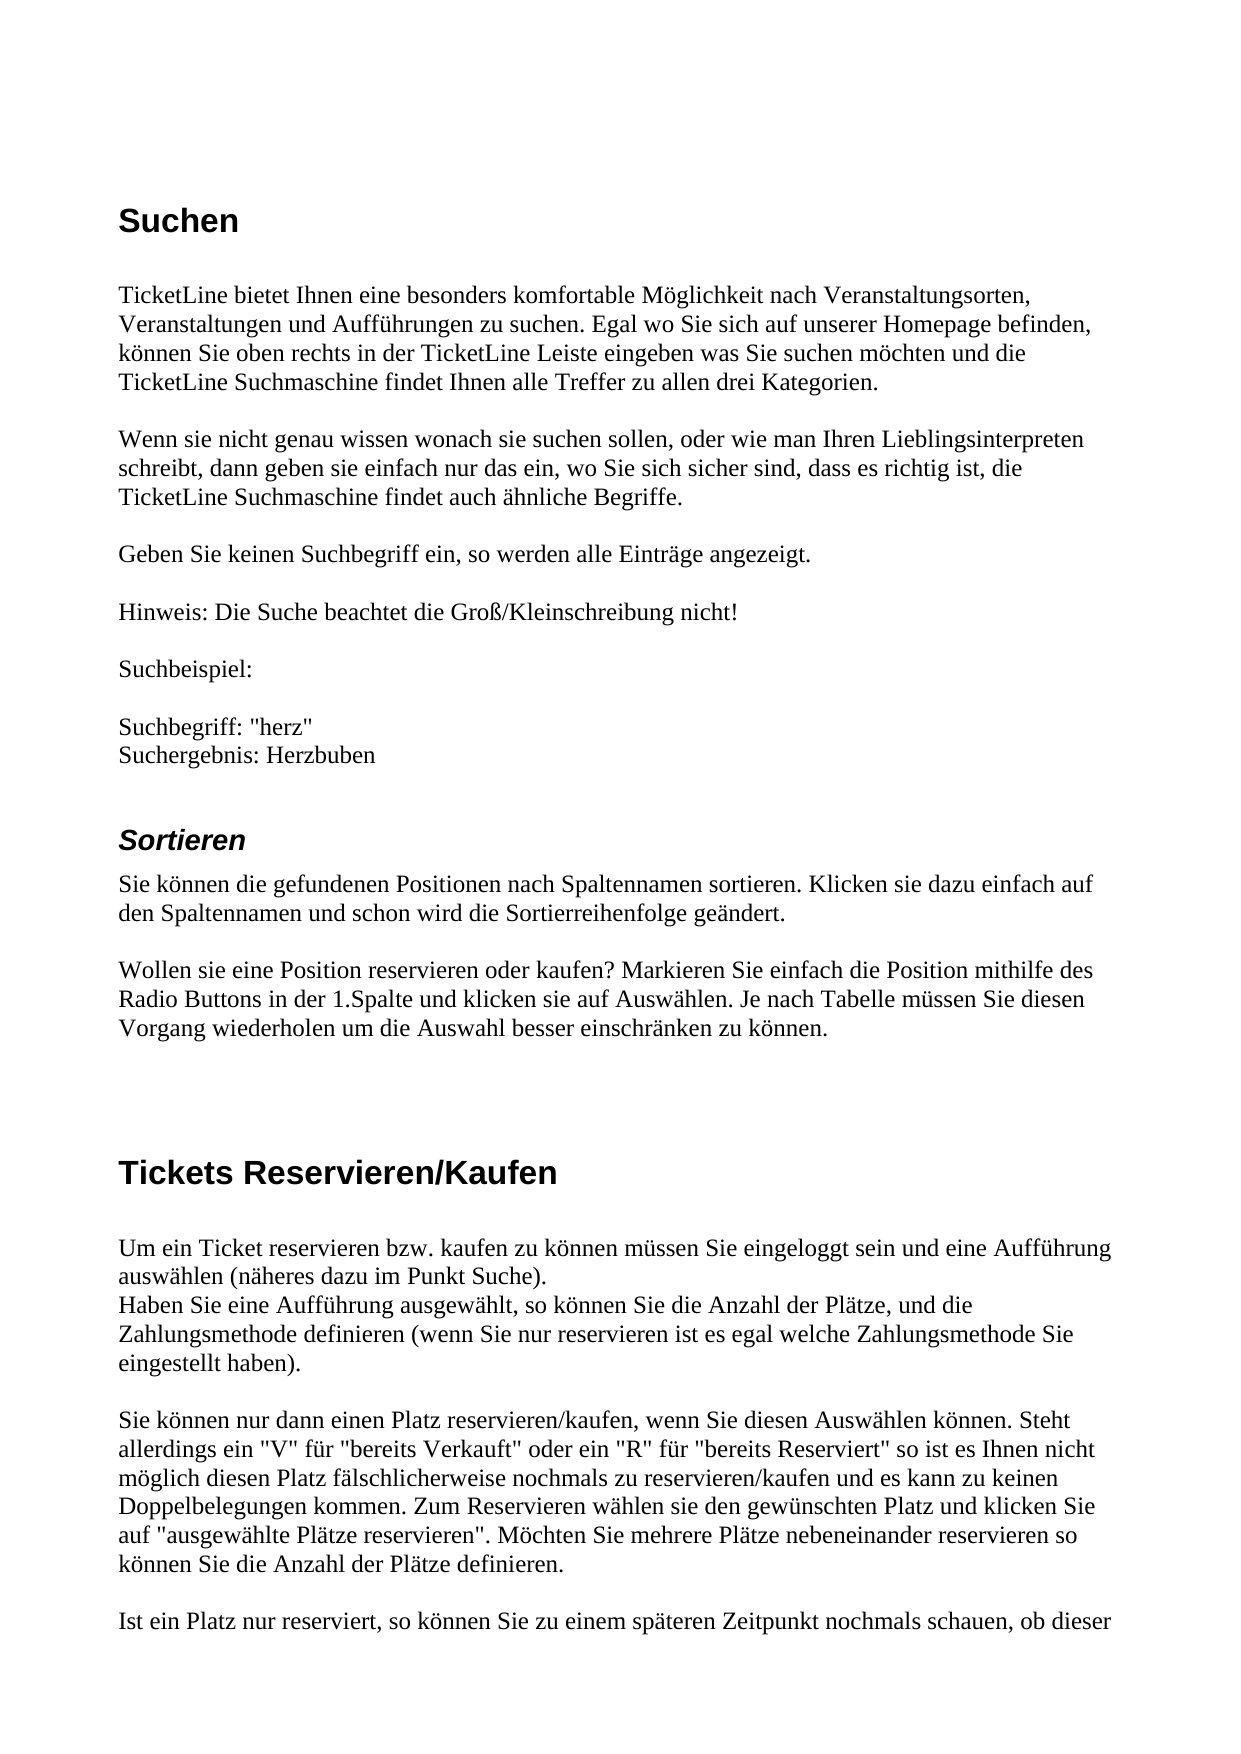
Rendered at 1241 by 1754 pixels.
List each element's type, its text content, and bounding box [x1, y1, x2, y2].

subtitle Sortieren [118, 823, 1122, 857]
text Um ein Ticket reservieren bzw. kaufen zu können müssen Sie eingeloggt sein und eine Aufführung auswählen (näheres dazu im Punkt Suche). [118, 1233, 1122, 1290]
text Geben Sie keinen Suchbegriff ein, so werden alle Einträge angezeigt. [118, 539, 1122, 568]
subtitle Suchen [118, 201, 1122, 239]
text Suchbegriff: "herz" [118, 712, 1122, 741]
text Suchbeispiel: [118, 654, 1122, 683]
text TicketLine bietet Ihnen eine besonders komfortable Möglichkeit nach Veranstaltungsorten, Veranstaltungen und Aufführungen zu suchen. Egal wo Sie sich auf unserer Homepage befinden, können Sie oben rechts in der TicketLine Leiste eingeben was Sie suchen möchten und die TicketLine Suchmaschine findet Ihnen alle Treffer zu allen drei Kategorien. [118, 281, 1122, 396]
subtitle Tickets Reservieren/Kaufen [118, 1153, 1122, 1191]
text Suchergebnis: Herzbuben [118, 741, 1122, 769]
text Hinweis: Die Suche beachtet die Groß/Kleinschreibung nicht! [118, 597, 1122, 626]
text Sie können die gefundenen Positionen nach Spaltennamen sortieren. Klicken sie dazu einfach auf den Spaltennamen und schon wird die Sortierreihenfolge geändert. [118, 869, 1122, 927]
text Wenn sie nicht genau wissen wonach sie suchen sollen, oder wie man Ihren Lieblingsinterpreten schreibt, dann geben sie einfach nur das ein, wo Sie sich sicher sind, dass es richtig ist, die TicketLine Suchmaschine findet auch ähnliche Begriffe. [118, 424, 1122, 511]
text Haben Sie eine Aufführung ausgewählt, so können Sie die Anzahl der Plätze, und die Zahlungsmethode definieren (wenn Sie nur reservieren ist es egal welche Zahlungsmethode Sie eingestellt haben). [118, 1290, 1122, 1376]
text Sie können nur dann einen Platz reservieren/kaufen, wenn Sie diesen Auswählen können. Steht allerdings ein "V" für "bereits Verkauft" oder ein "R" für "bereits Reserviert" so ist es Ihnen nicht möglich diesen Platz fälschlicherweise nochmals zu reservieren/kaufen und es kann zu keinen Doppelbelegungen kommen. Zum Reservieren wählen sie den gewünschten Platz und klicken Sie auf "ausgewählte Plätze reservieren". Möchten Sie mehrere Plätze nebeneinander reservieren so können Sie die Anzahl der Plätze definieren. [118, 1405, 1122, 1578]
text Ist ein Platz nur reserviert, so können Sie zu einem späteren Zeitpunkt nochmals schauen, ob dieser [118, 1606, 1122, 1635]
text Wollen sie eine Position reservieren oder kaufen? Markieren Sie einfach die Position mithilfe des Radio Buttons in der 1.Spalte und klicken sie auf Auswählen. Je nach Tabelle müssen Sie diesen Vorgang wiederholen um die Auswahl besser einschränken zu können. [118, 955, 1122, 1042]
